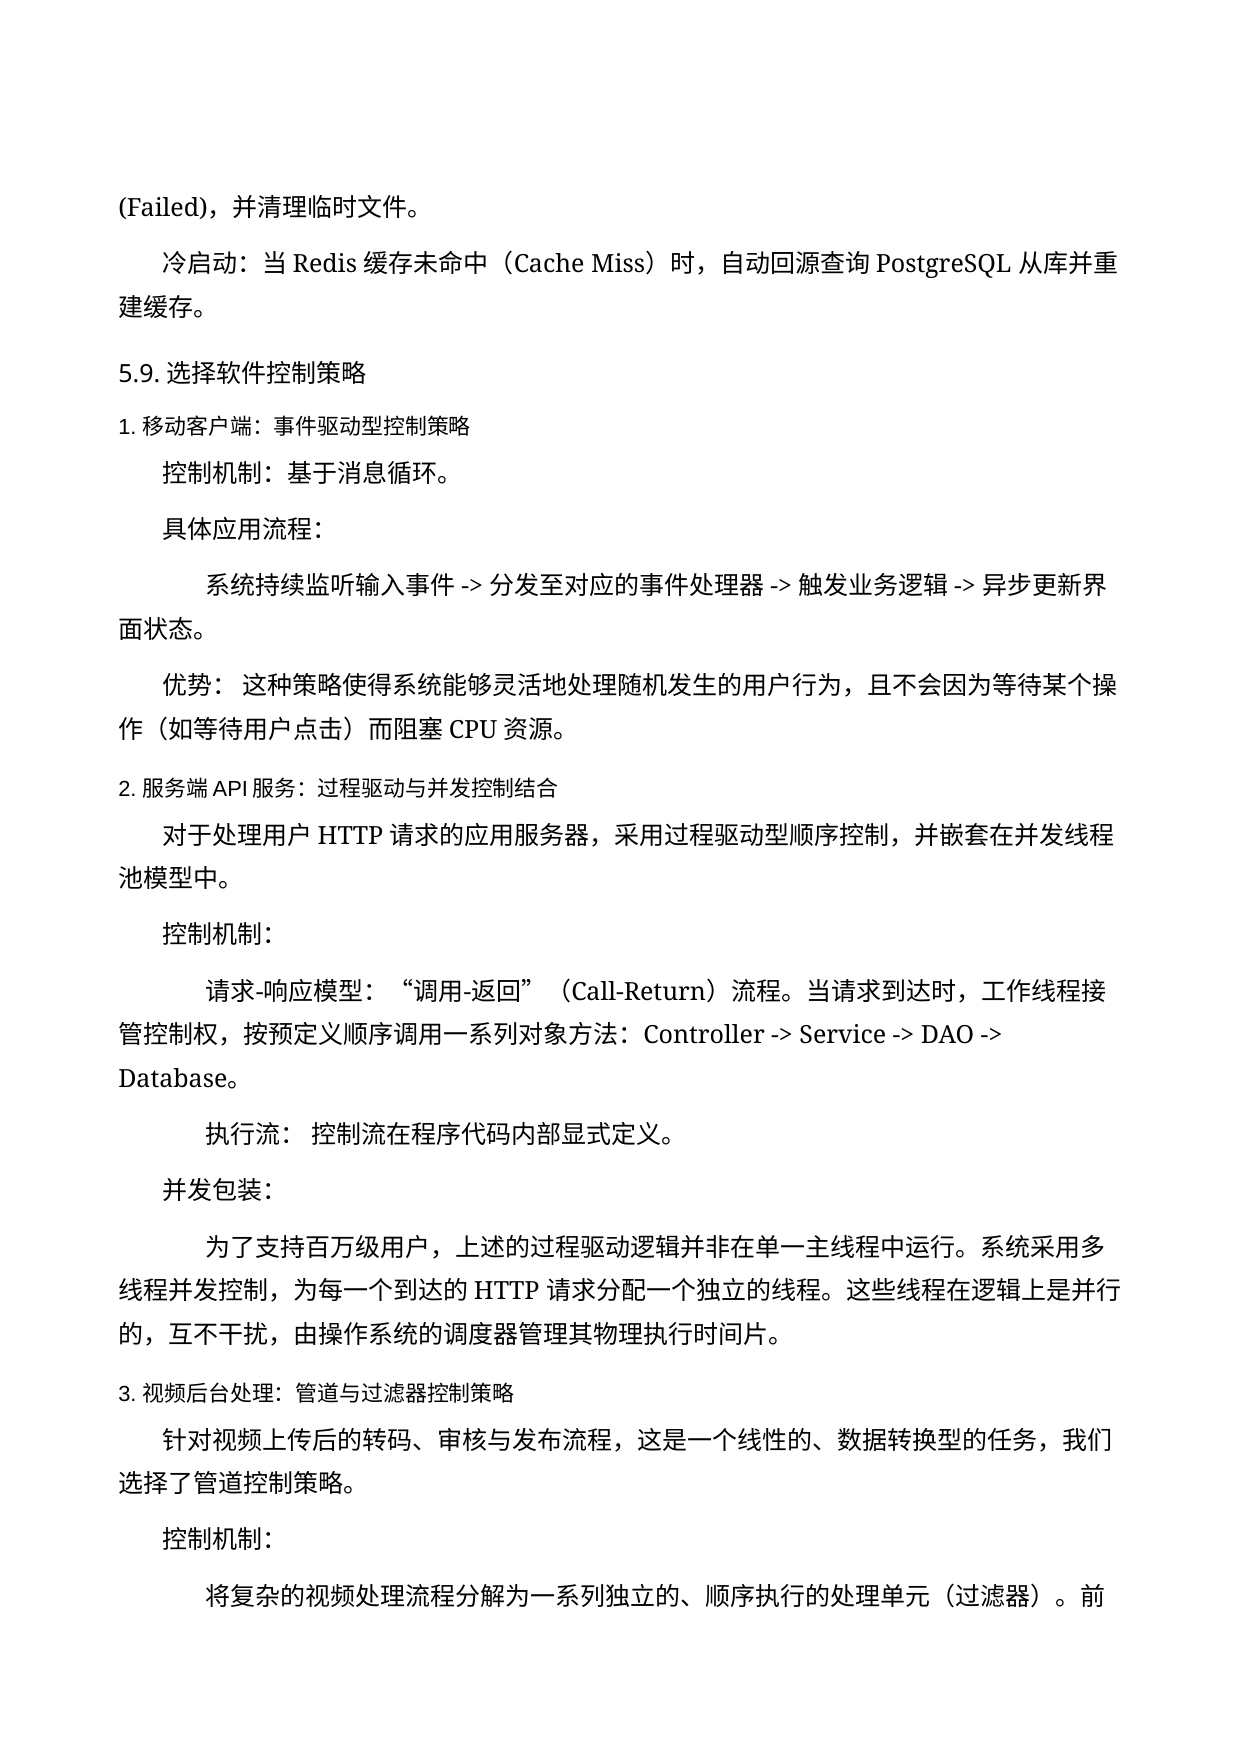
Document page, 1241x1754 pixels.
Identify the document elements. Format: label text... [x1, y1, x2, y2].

text 系统持续监听输入事件 -> 分发至对应的事件处理器 -> 触发业务逻辑 -> 异步更新界面状态。 [118, 566, 1122, 646]
text (Failed)，并清理临时文件。 [118, 188, 1122, 224]
subtitle 选择软件控制策略 [118, 353, 1122, 390]
text 控制机制： [118, 1520, 1122, 1556]
text 控制机制：基于消息循环。 [118, 453, 1122, 489]
text 对于处理用户 HTTP 请求的应用服务器，采用过程驱动型顺序控制，并嵌套在并发线程池模型中。 [118, 815, 1122, 895]
text 针对视频上传后的转码、审核与发布流程，这是一个线性的、数据转换型的任务，我们选择了管道控制策略。 [118, 1420, 1122, 1500]
text 具体应用流程： [118, 509, 1122, 546]
subtitle 视频后台处理：管道与过滤器控制策略 [118, 1376, 1122, 1407]
text 请求-响应模型：“调用-返回”（Call-Return）流程。当请求到达时，工作线程接管控制权，按预定义顺序调用一系列对象方法：Controller -> Service -> DAO -> Database。 [118, 971, 1122, 1094]
subtitle 服务端API服务：过程驱动与并发控制结合 [118, 771, 1122, 802]
text 并发包装： [118, 1171, 1122, 1207]
text 控制机制： [118, 915, 1122, 951]
text 执行流： 控制流在程序代码内部显式定义。 [118, 1114, 1122, 1151]
subtitle 移动客户端：事件驱动型控制策略 [118, 409, 1122, 440]
text 将复杂的视频处理流程分解为一系列独立的、顺序执行的处理单元（过滤器）。前 [118, 1576, 1122, 1612]
text 为了支持百万级用户，上述的过程驱动逻辑并非在单一主线程中运行。系统采用多线程并发控制，为每一个到达的 HTTP 请求分配一个独立的线程。这些线程在逻辑上是并行的，互不干扰，由操作系统的调度器管理其物理执行时间片。 [118, 1227, 1122, 1350]
text 冷启动：当 Redis 缓存未命中（Cache Miss）时，自动回源查询 PostgreSQL 从库并重建缓存。 [118, 244, 1122, 324]
text 优势： 这种策略使得系统能够灵活地处理随机发生的用户行为，且不会因为等待某个操作（如等待用户点击）而阻塞 CPU 资源。 [118, 666, 1122, 745]
